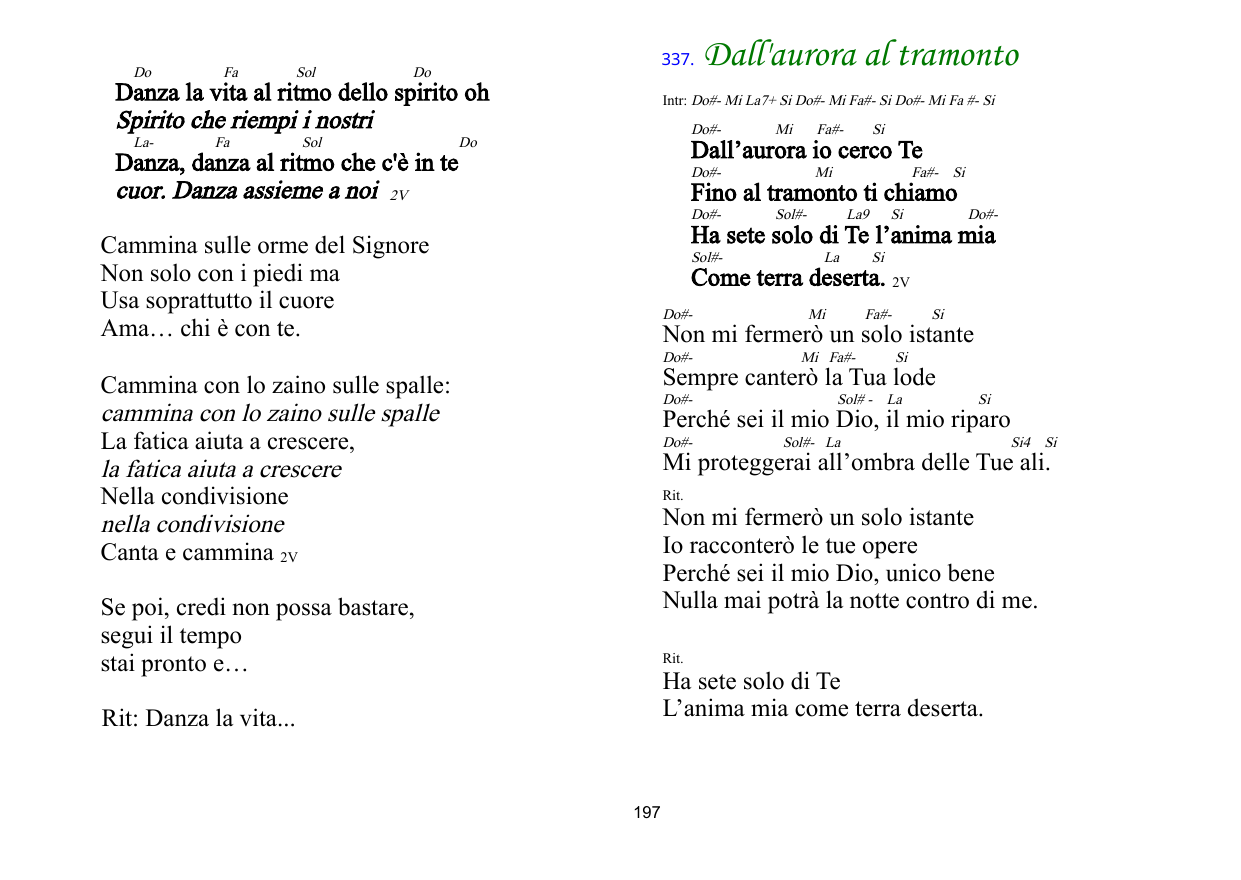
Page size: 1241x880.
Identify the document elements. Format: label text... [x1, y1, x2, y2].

text Ama… chi è con te. [100, 314, 632, 342]
text cuor. Danza assieme a noi 2V [115, 176, 632, 203]
text Non mi fermerò un solo istante [662, 503, 1193, 531]
text Do Fa Sol Do [100, 63, 632, 78]
text La fatica aiuta a crescere, [100, 427, 632, 455]
text Danza, danza al ritmo che c'è in te [115, 148, 632, 176]
text Mi proteggerai all’ombra delle Tue ali. [662, 448, 1193, 476]
text Rit: Danza la vita... [101, 704, 632, 732]
text Nulla mai potrà la notte contro di me. [662, 586, 1193, 614]
text Io racconterò le tue opere [662, 531, 1193, 559]
text La- Fa Sol Do [100, 133, 632, 148]
text Spirito che riempi i nostri [115, 106, 632, 133]
text Do#- Sol#- La9 Si Do#- [661, 206, 1193, 221]
text Cammina sulle orme del Signore [100, 231, 632, 259]
text Ha sete solo di Te [662, 667, 1193, 694]
text segui il tempo [100, 621, 632, 649]
text Do#- Sol# - La Si [662, 391, 1193, 405]
text stai pronto e… [100, 649, 632, 676]
text Intr: Do#- Mi La7+ Si Do#- Mi Fa#- Si Do#- Mi Fa #- Si [662, 91, 1193, 106]
text Fino al tramonto ti chiamo [661, 178, 1193, 206]
text Do#- Mi Fa#- Si [662, 306, 1193, 320]
text Do#- Mi Fa#- Si [661, 163, 1193, 178]
text Canta e cammina 2V [100, 538, 632, 566]
text L’anima mia come terra deserta. [662, 694, 1193, 722]
text Non mi fermerò un solo istante [662, 320, 1193, 348]
text Rit. [662, 639, 1193, 667]
text Non solo con i piedi ma [100, 259, 632, 287]
text Usa soprattutto il cuore [100, 287, 632, 314]
text Perché sei il mio Dio, unico bene [662, 559, 1193, 586]
text Ha sete solo di Te l’anima mia [661, 221, 1193, 248]
text Cammina con lo zaino sulle spalle: [100, 372, 632, 399]
text Come terra deserta. 2V [661, 263, 1193, 291]
text Do#- Mi Fa#- Si [661, 121, 1193, 136]
text Danza la vita al ritmo dello spirito oh [115, 78, 632, 106]
text cammina con lo zaino sulle spalle [100, 399, 632, 427]
text Nella condivisione [100, 482, 632, 510]
text Sol#- La Si [661, 248, 1193, 263]
text la fatica aiuta a crescere [100, 455, 632, 482]
text Sempre canterò la Tua lode [662, 363, 1193, 391]
text Do#- Mi Fa#- Si [662, 348, 1193, 363]
text 337. Dall'aurora al tramonto [661, 35, 1193, 76]
text Se poi, credi non possa bastare, [100, 593, 632, 621]
text Rit. [662, 476, 1193, 503]
text Perché sei il mio Dio, il mio riparo [662, 405, 1193, 433]
text Dall’aurora io cerco Te [661, 136, 1193, 163]
text nella condivisione [100, 510, 632, 538]
text Do#- Sol#- La Si4 Si [662, 433, 1193, 448]
